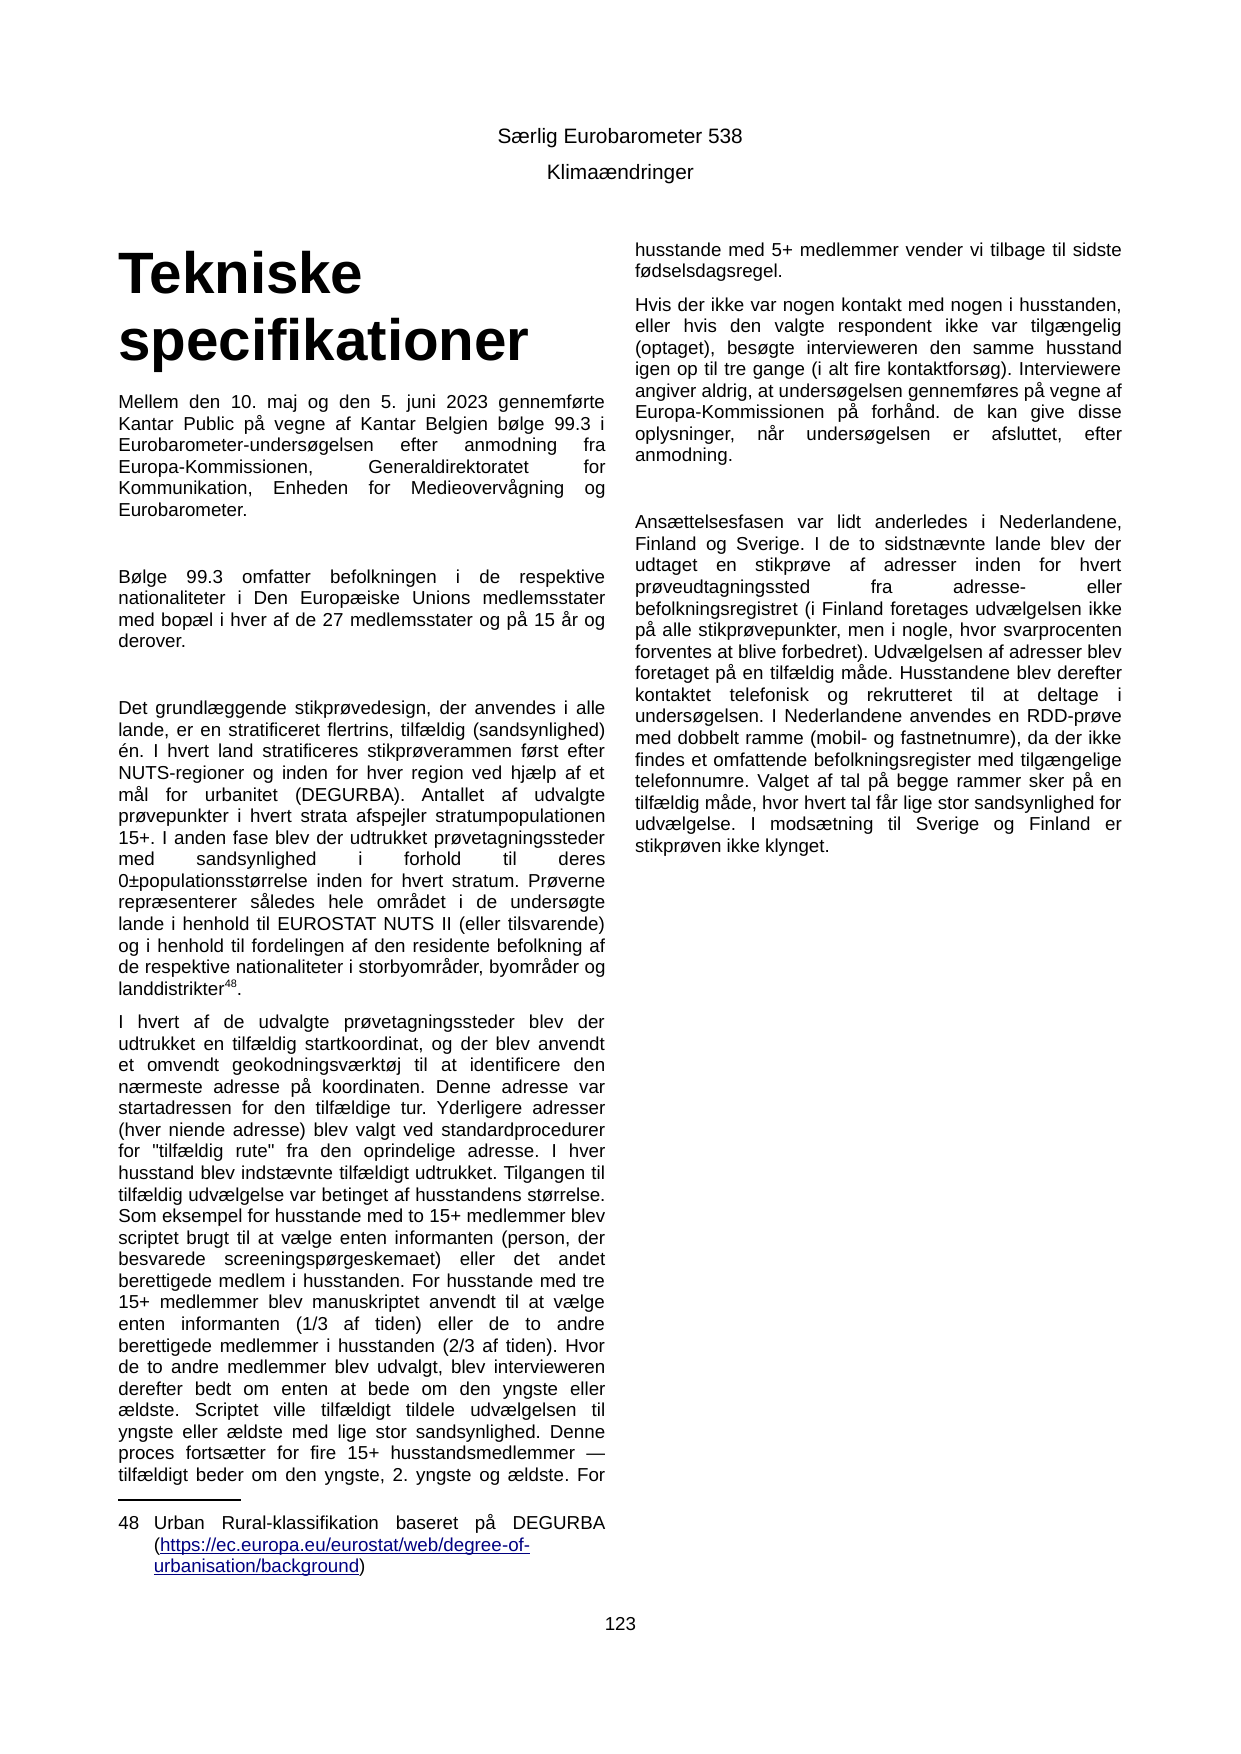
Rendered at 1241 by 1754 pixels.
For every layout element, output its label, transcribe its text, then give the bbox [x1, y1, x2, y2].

text Hvis der ikke var nogen kontakt med nogen i husstanden, eller hvis den valgte respondent ikke var tilgængelig (optaget), besøgte intervieweren den samme husstand igen op til tre gange (i alt fire kontaktforsøg). Interviewere angiver aldrig, at undersøgelsen gennemføres på vegne af Europa-Kommissionen på forhånd. de kan give disse oplysninger, når undersøgelsen er afsluttet, efter anmodning. [635, 293, 1122, 466]
text Det grundlæggende stikprøvedesign, der anvendes i alle lande, er en stratificeret flertrins, tilfældig (sandsynlighed) én. I hvert land stratificeres stikprøverammen først efter NUTS-regioner og inden for hver region ved hjælp af et mål for urbanitet (DEGURBA). Antallet af udvalgte prøvepunkter i hvert strata afspejler stratumpopulationen 15+. I anden fase blev der udtrukket prøvetagningssteder med sandsynlighed i forhold til deres 0±populationsstørrelse inden for hvert stratum. Prøverne repræsenterer således hele området i de undersøgte lande i henhold til EUROSTAT NUTS II (eller tilsvarende) og i henhold til fordelingen af den residente befolkning af de respektive nationaliteter i storbyområder, byområder og landdistrikter. [118, 697, 605, 999]
text husstande med 5+ medlemmer vender vi tilbage til sidste fødselsdagsregel. [635, 238, 1122, 281]
text I hvert af de udvalgte prøvetagningssteder blev der udtrukket en tilfældig startkoordinat, og der blev anvendt et omvendt geokodningsværktøj til at identificere den nærmeste adresse på koordinaten. Denne adresse var startadressen for den tilfældige tur. Yderligere adresser (hver niende adresse) blev valgt ved standardprocedurer for "tilfældig rute" fra den oprindelige adresse. I hver husstand blev indstævnte tilfældigt udtrukket. Tilgangen til tilfældig udvælgelse var betinget af husstandens størrelse. Som eksempel for husstande med to 15+ medlemmer blev scriptet brugt til at vælge enten informanten (person, der besvarede screeningspørgeskemaet) eller det andet berettigede medlem i husstanden. For husstande med tre 15+ medlemmer blev manuskriptet anvendt til at vælge enten informanten (1/3 af tiden) eller de to andre berettigede medlemmer i husstanden (2/3 af tiden). Hvor de to andre medlemmer blev udvalgt, blev intervieweren derefter bedt om enten at bede om den yngste eller ældste. Scriptet ville tilfældigt tildele udvælgelsen til yngste eller ældste med lige stor sandsynlighed. Denne proces fortsætter for fire 15+ husstandsmedlemmer — tilfældigt beder om den yngste, 2. yngste og ældste. For [118, 1011, 605, 1485]
text Bølge 99.3 omfatter befolkningen i de respektive nationaliteter i Den Europæiske Unions medlemsstater med bopæl i hver af de 27 medlemsstater og på 15 år og derover. [118, 566, 605, 652]
text Ansættelsesfasen var lidt anderledes i Nederlandene, Finland og Sverige. I de to sidstnævnte lande blev der udtaget en stikprøve af adresser inden for hvert prøveudtagningssted fra adresse- eller befolkningsregistret (i Finland foretages udvælgelsen ikke på alle stikprøvepunkter, men i nogle, hvor svarprocenten forventes at blive forbedret). Udvælgelsen af adresser blev foretaget på en tilfældig måde. Husstandene blev derefter kontaktet telefonisk og rekrutteret til at deltage i undersøgelsen. I Nederlandene anvendes en RDD-prøve med dobbelt ramme (mobil- og fastnetnumre), da der ikke findes et omfattende befolkningsregister med tilgængelige telefonnumre. Valget af tal på begge rammer sker på en tilfældig måde, hvor hvert tal får lige stor sandsynlighed for udvælgelse. I modsætning til Sverige og Finland er stikprøven ikke klynget. [635, 511, 1122, 856]
subtitle Tekniske specifikationer [118, 238, 605, 372]
text Mellem den 10. maj og den 5. juni 2023 gennemførte Kantar Public på vegne af Kantar Belgien bølge 99.3 i Eurobarometer-undersøgelsen efter anmodning fra Europa-Kommissionen, Generaldirektoratet for Kommunikation, Enheden for Medieovervågning og Eurobarometer. [118, 391, 605, 520]
text Urban Rural-klassifikation baseret på DEGURBA (https://ec.europa.eu/eurostat/web/degree-of-urbanisation/background) [118, 1512, 605, 1577]
